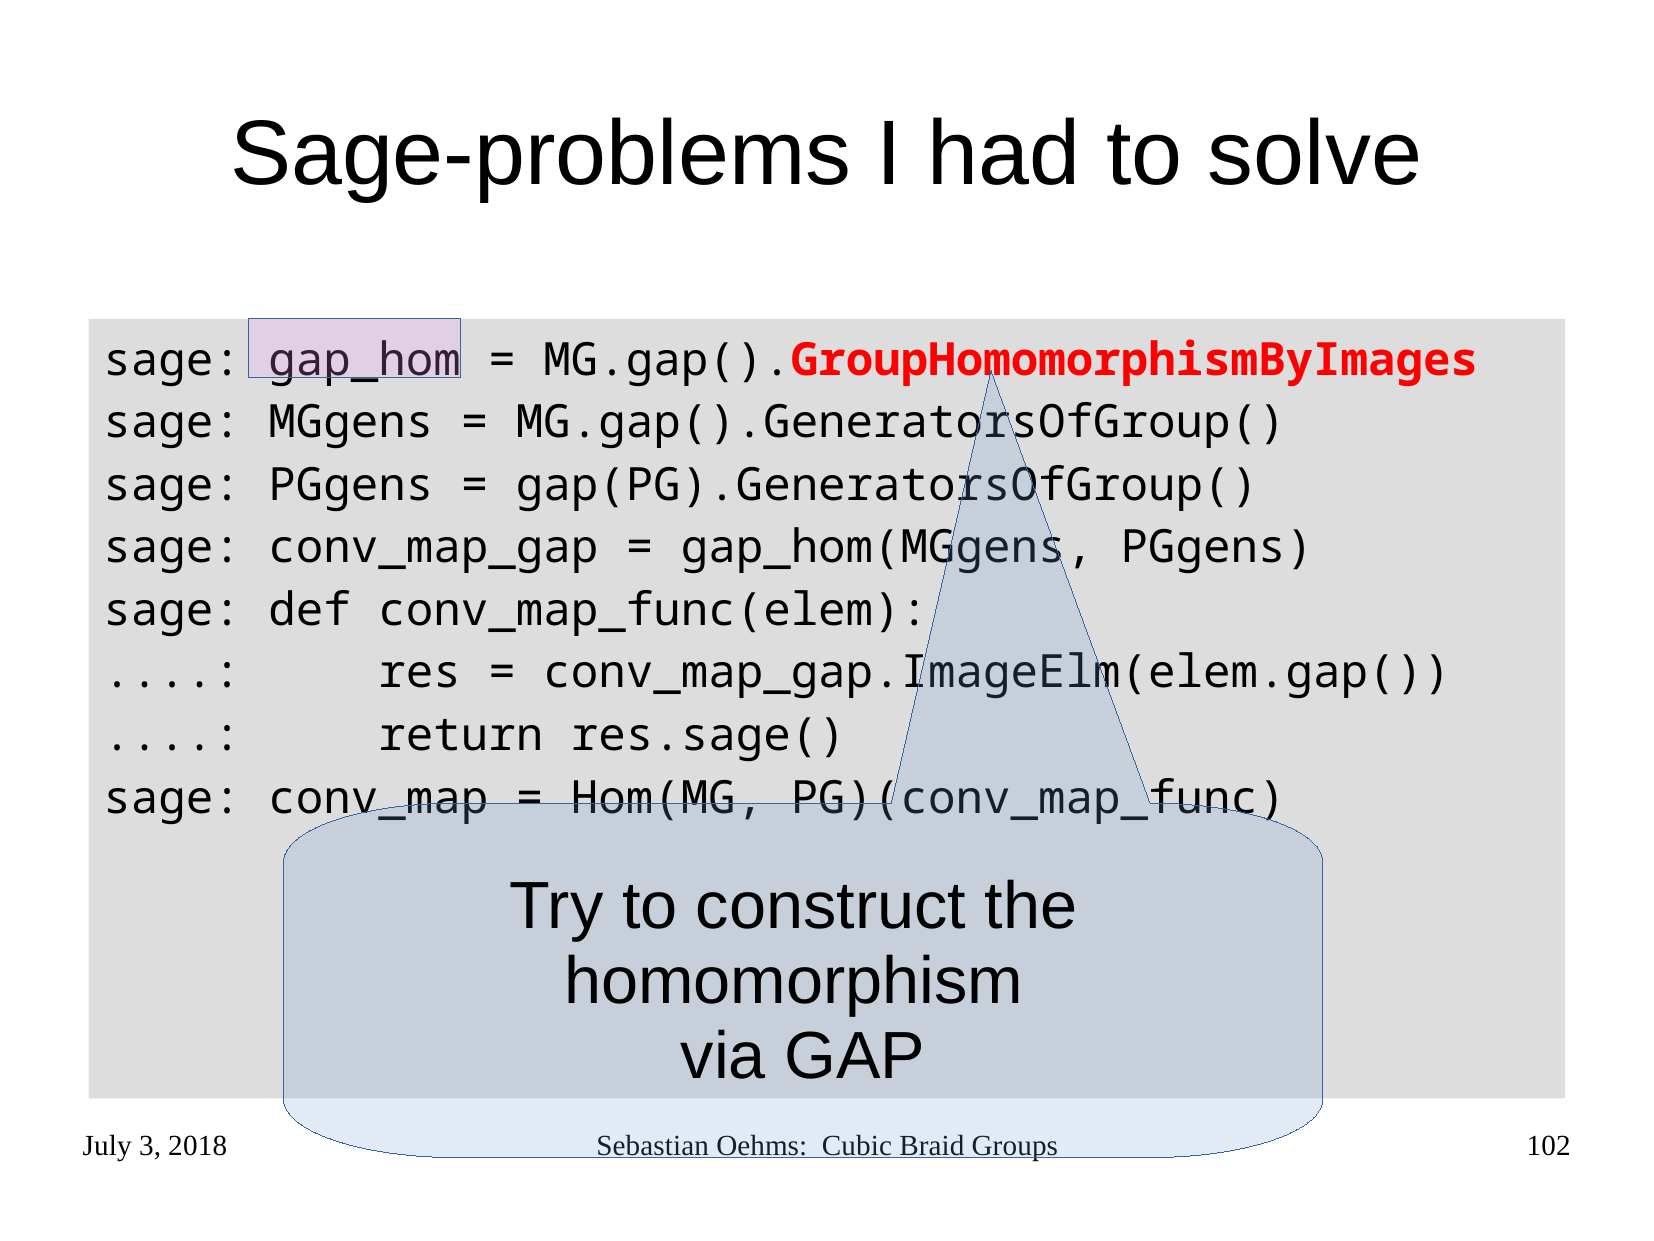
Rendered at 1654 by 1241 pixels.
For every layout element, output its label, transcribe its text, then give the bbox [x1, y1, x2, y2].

text_box Try to construct the homomorphism via GAP [283, 370, 1323, 1158]
text_box sage: gap_hom = MG.gap().GroupHomomorphismByImages sage: MGgens = MG.gap().GeneratorsOfGroup() sage: PGgens = gap(PG).GeneratorsOfGroup() sage: conv_map_gap = gap_hom(MGgens, PGgens) sage: def conv_map_func(elem): ....: res = conv_map_gap.ImageElm(elem.gap()) ....: return res.sage() sage: conv_map = Hom(MG, PG)(conv_map_func) [88, 318, 1565, 1099]
title Sage-problems I had to solve [82, 49, 1571, 257]
text_box [248, 318, 461, 378]
